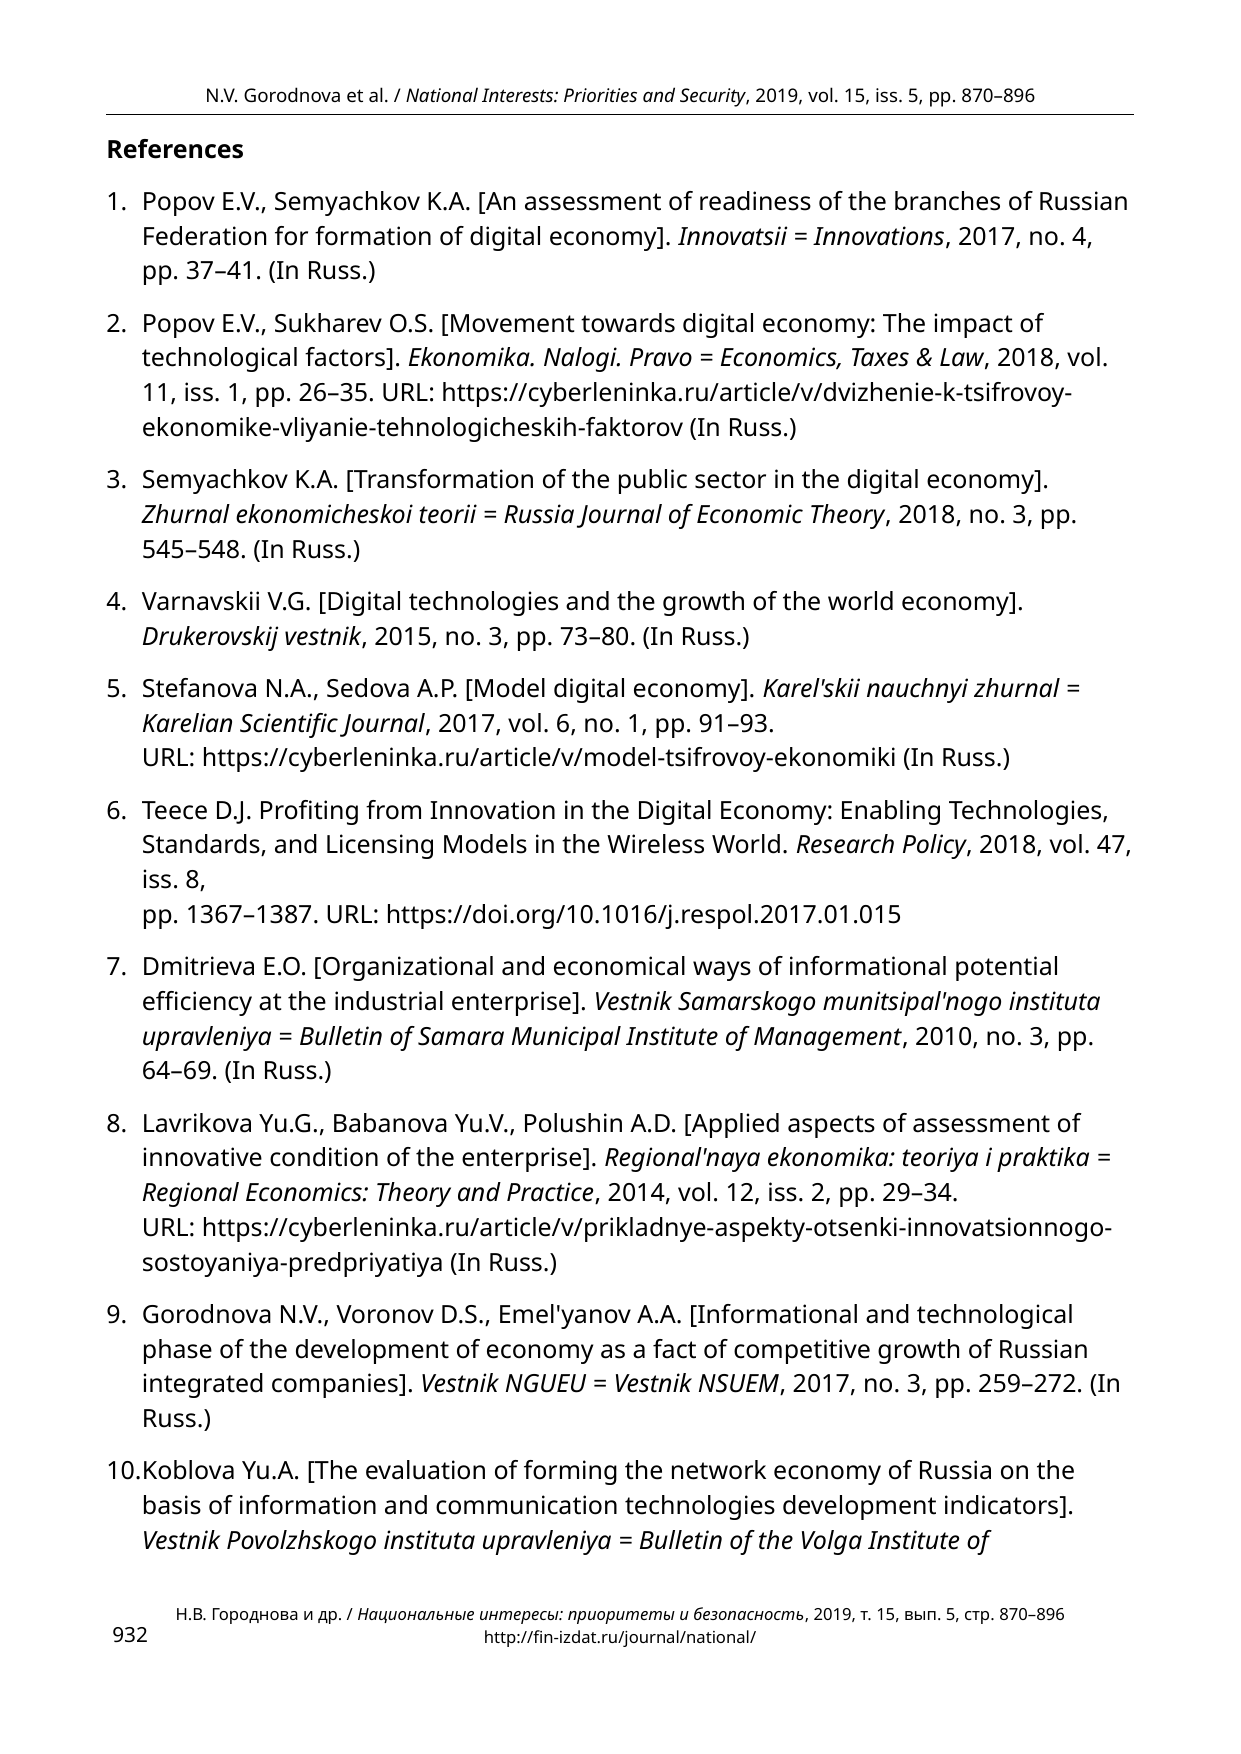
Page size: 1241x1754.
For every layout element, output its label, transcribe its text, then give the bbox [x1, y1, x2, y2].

list Stefanova N.A., Sedova A.P. [Model digital economy]. Karel'skii nauchnyi zhurnal = Karelian Scientific Journal, 2017, vol. 6, no. 1, pp. 91–93. URL: https://cyberleninka.ru/article/v/model-tsifrovoy-ekonomiki (In Russ.) [106, 671, 1134, 774]
list Popov E.V., Sukharev O.S. [Movement towards digital economy: The impact of technological factors]. Ekonomika. Nalogi. Pravo = Economics, Taxes & Law, 2018, vol. 11, iss. 1, pp. 26–35. URL: https://cyberleninka.ru/article/v/dvizhenie-k-tsifrovoy-ekonomike-vliyanie-tehnologicheskih-faktorov (In Russ.) [106, 305, 1134, 443]
list Varnavskii V.G. [Digital technologies and the growth of the world economy]. Drukerovskij vestnik, 2015, no. 3, pp. 73–80. (In Russ.) [106, 584, 1134, 652]
list Popov E.V., Semyachkov K.A. [An assessment of readiness of the branches of Russian Federation for formation of digital economy]. Innovatsii = Innovations, 2017, no. 4, pp. 37–41. (In Russ.) [106, 184, 1134, 287]
list Lavrikova Yu.G., Babanova Yu.V., Polushin A.D. [Applied aspects of assessment of innovative condition of the enterprise]. Regional'naya ekonomika: teoriya i praktika = Regional Economics: Theory and Practice, 2014, vol. 12, iss. 2, pp. 29–34. URL: https://cyberleninka.ru/article/v/prikladnye-aspekty-otsenki-innovatsionnogo-sostoyaniya-predpriyatiya (In Russ.) [106, 1105, 1134, 1278]
list Semyachkov K.A. [Transformation of the public sector in the digital economy]. Zhurnal ekonomicheskoi teorii = Russia Journal of Economic Theory, 2018, no. 3, pp. 545–548. (In Russ.) [106, 462, 1134, 565]
list Dmitrieva E.O. [Organizational and economical ways of informational potential efficiency at the industrial enterprise]. Vestnik Samarskogo munitsipal'nogo instituta upravleniya = Bulletin of Samara Municipal Institute of Management, 2010, no. 3, pp. 64–69. (In Russ.) [106, 949, 1134, 1087]
list Koblova Yu.A. [The evaluation of forming the network economy of Russia on the basis of information and communication technologies development indicators]. Vestnik Povolzhskogo instituta upravleniya = Bulletin of the Volga Institute of [106, 1453, 1134, 1556]
list Teece D.J. Profiting from Innovation in the Digital Economy: Enabling Technologies, Standards, and Licensing Models in the Wireless World. Research Policy, 2018, vol. 47, iss. 8, pp. 1367–1387. URL: https://doi.org/10.1016/j.respol.2017.01.015 [106, 792, 1134, 931]
text References [106, 132, 1134, 166]
list Gorodnova N.V., Voronov D.S., Emel'yanov A.A. [Informational and technological phase of the development of economy as a fact of competitive growth of Russian integrated companies]. Vestnik NGUEU = Vestnik NSUEM, 2017, no. 3, pp. 259–272. (In Russ.) [106, 1297, 1134, 1435]
